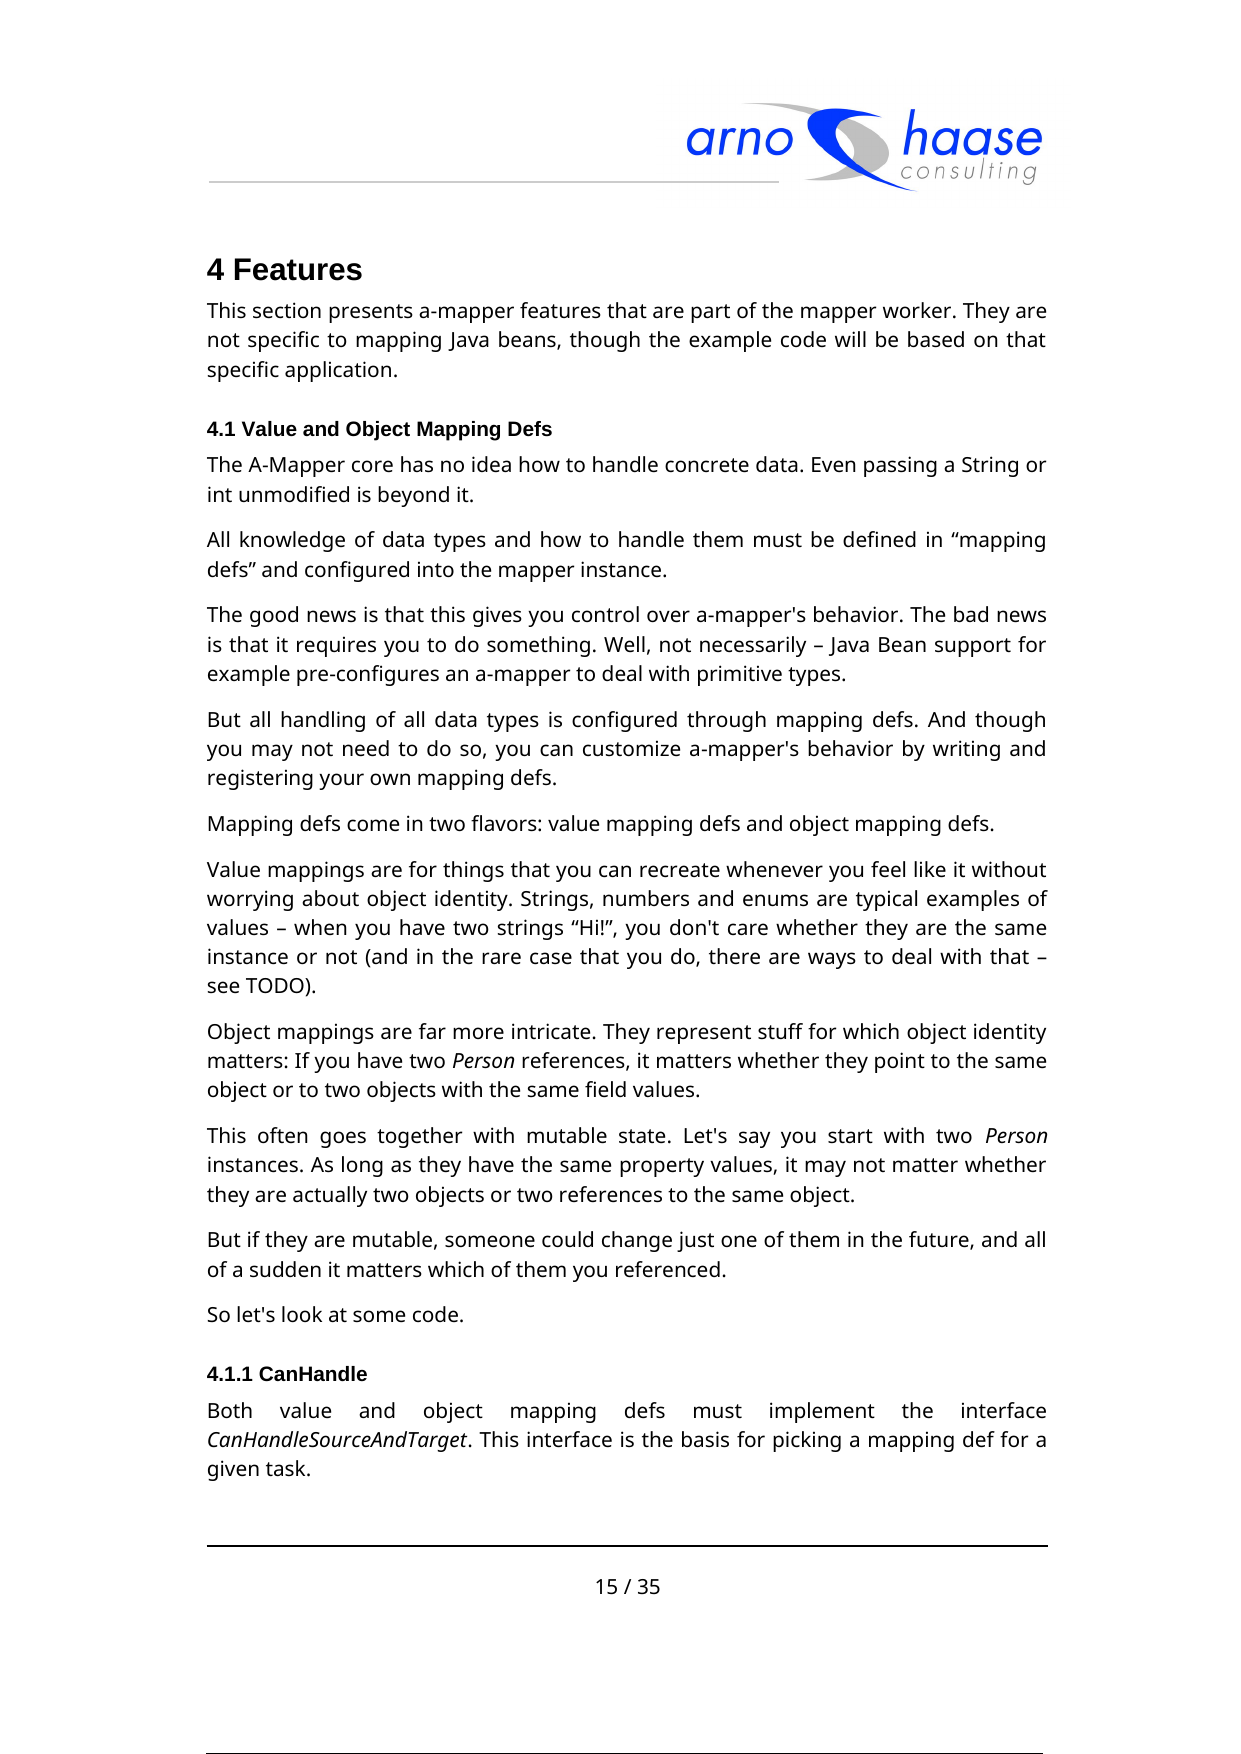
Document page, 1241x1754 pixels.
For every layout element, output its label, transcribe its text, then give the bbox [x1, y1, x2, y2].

subtitle CanHandle [207, 1358, 1048, 1387]
text Value mappings are for things that you can recreate whenever you feel like it without worrying about object identity. Strings, numbers and enums are typical examples of values – when you have two strings “Hi!”, you don't care whether they are the same instance or not (and in the rare case that you do, there are ways to deal with that – see TODO). [207, 854, 1048, 999]
subtitle Features [207, 252, 1048, 287]
text So let's look at some code. [207, 1299, 1048, 1329]
text But if they are mutable, someone could change just one of them in the future, and all of a sudden it matters which of them you referenced. [207, 1224, 1048, 1283]
text This section presents a-mapper features that are part of the mapper worker. They are not specific to mapping Java beans, though the example code will be based on that specific application. [207, 295, 1048, 383]
text This often goes together with mutable state. Let's say you start with two Person instances. As long as they have the same property values, it may not matter whether they are actually two objects or two references to the same object. [207, 1120, 1048, 1208]
picture [656, 78, 1072, 208]
text The A-Mapper core has no idea how to handle concrete data. Even passing a String or int unmodified is beyond it. [207, 449, 1048, 508]
text Both value and object mapping defs must implement the interface CanHandleSourceAndTarget. This interface is the basis for picking a mapping def for a given task. [207, 1395, 1048, 1483]
text Object mappings are far more intricate. They represent stuff for which object identity matters: If you have two Person references, it matters whether they point to the same object or to two objects with the same field values. [207, 1016, 1048, 1104]
text But all handling of all data types is configured through mapping defs. And though you may not need to do so, you can customize a-mapper's behavior by writing and registering your own mapping defs. [207, 704, 1048, 791]
subtitle Value and Object Mapping Defs [207, 412, 1048, 441]
text All knowledge of data types and how to handle them must be defined in “mapping defs” and configured into the mapper instance. [207, 524, 1048, 583]
text The good news is that this gives you control over a-mapper's behavior. The bad news is that it requires you to do something. Well, not necessarily – Java Bean support for example pre-configures an a-mapper to deal with primitive types. [207, 599, 1048, 687]
text Mapping defs come in two flavors: value mapping defs and object mapping defs. [207, 808, 1048, 837]
